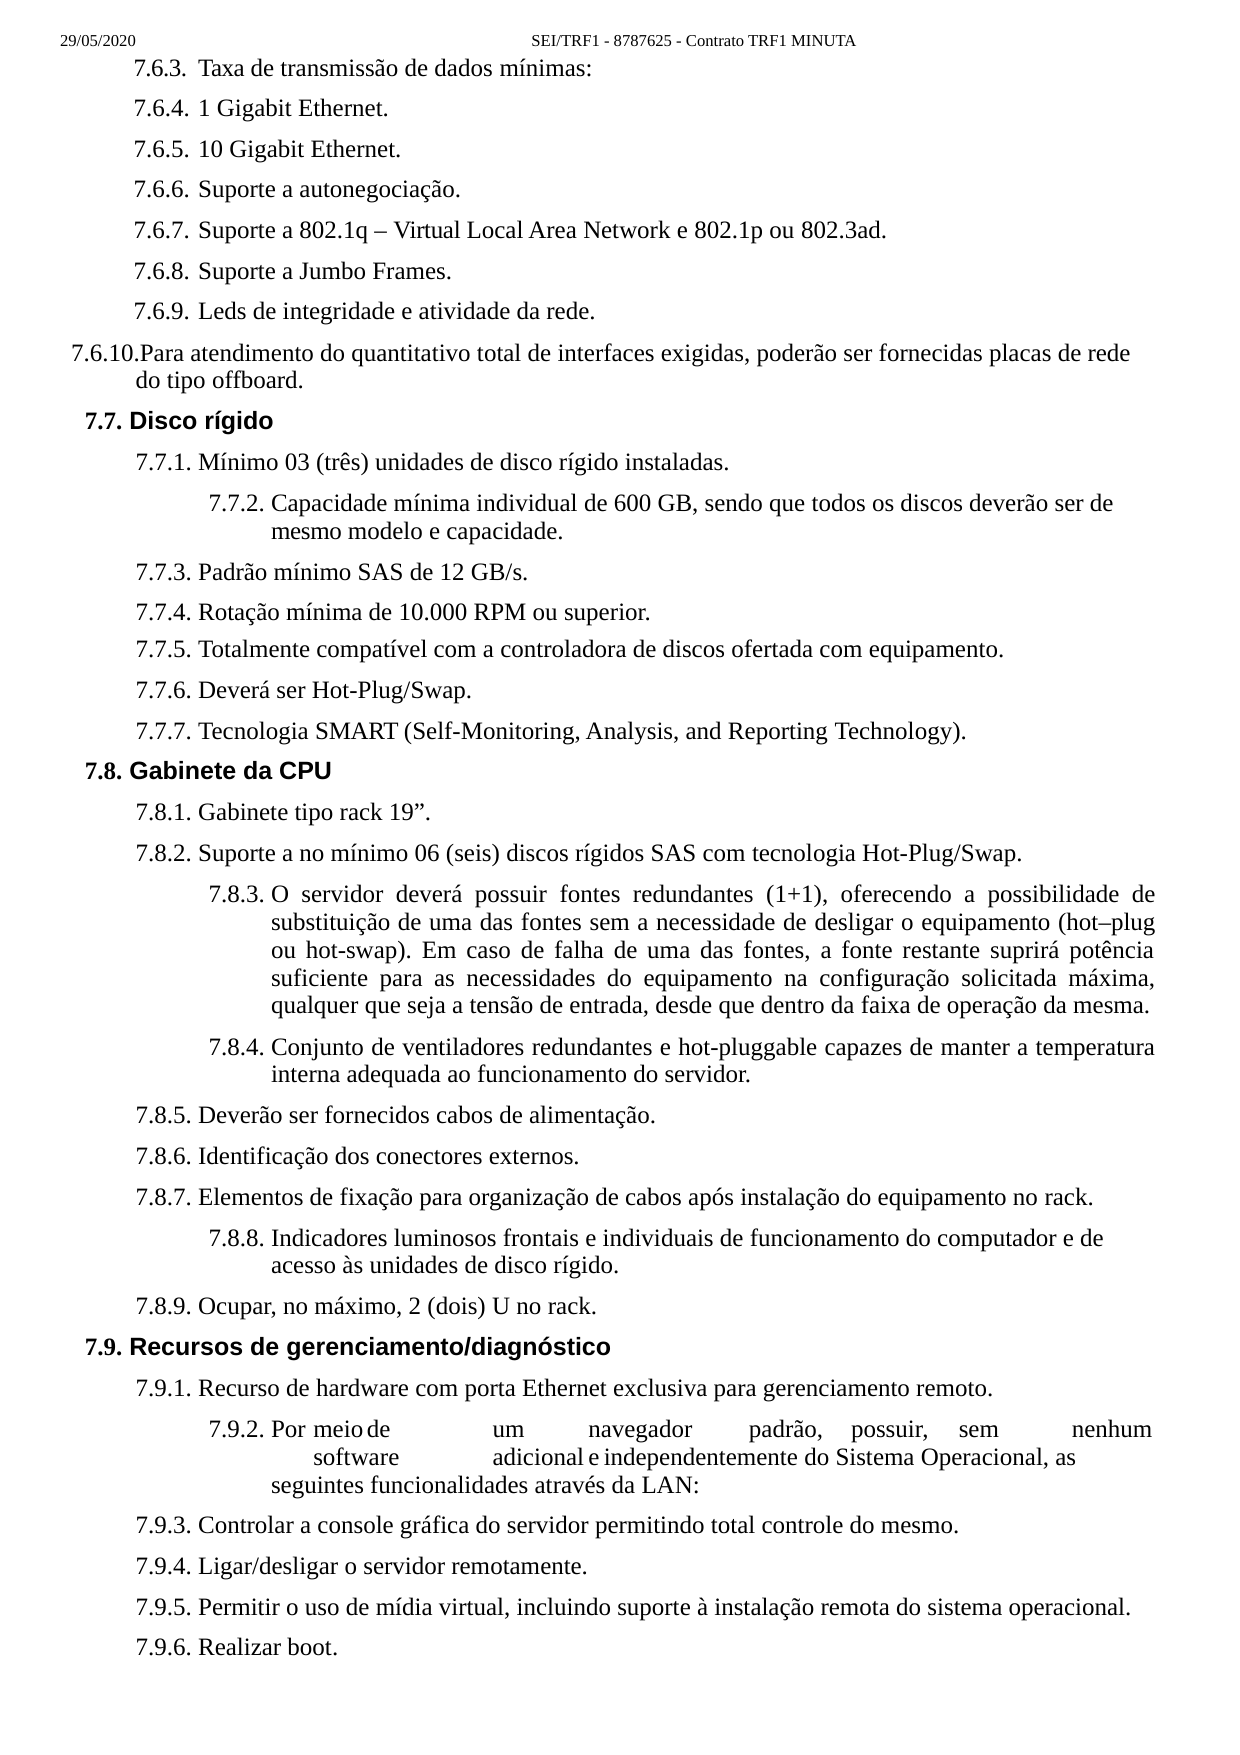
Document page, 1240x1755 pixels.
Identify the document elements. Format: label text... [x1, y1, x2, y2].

list Suporte a autonegociação. [133, 174, 1189, 203]
list Conjunto de ventiladores redundantes e hot-pluggable capazes de manter a temperatura interna adequada ao funcionamento do servidor. [208, 1032, 1156, 1088]
list Suporte a no mínimo 06 (seis) discos rígidos SAS com tecnologia Hot-Plug/Swap. [135, 838, 1189, 867]
list Suporte a 802.1q – Virtual Local Area Network e 802.1p ou 802.3ad. [133, 215, 1189, 244]
list Ligar/desligar o servidor remotamente. [135, 1551, 1189, 1580]
list Deverão ser fornecidos cabos de alimentação. [135, 1100, 1189, 1129]
list Identificação dos conectores externos. [135, 1141, 1189, 1170]
list Gabinete tipo rack 19”. [135, 797, 1189, 826]
list Taxa de transmissão de dados mínimas: [133, 53, 1189, 81]
list Indicadores luminosos frontais e individuais de funcionamento do computador e de acesso às unidades de disco rígido. [208, 1223, 1156, 1279]
list Elementos de fixação para organização de cabos após instalação do equipamento no rack. [135, 1182, 1189, 1210]
list Suporte a Jumbo Frames. [133, 256, 1189, 284]
list 10 Gigabit Ethernet. [133, 134, 1189, 163]
list Mínimo 03 (três) unidades de disco rígido instaladas. [135, 447, 1189, 476]
list 1 Gigabit Ethernet. [133, 93, 1189, 122]
list Recurso de hardware com porta Ethernet exclusiva para gerenciamento remoto. [135, 1373, 1189, 1401]
subtitle Recursos de gerenciamento/diagnóstico [106, 1332, 1189, 1361]
list Totalmente compatível com a controladora de discos ofertada com equipamento. [135, 634, 1189, 663]
list Ocupar, no máximo, 2 (dois) U no rack. [135, 1291, 1189, 1320]
list Leds de integridade e atividade da rede. [133, 296, 1189, 325]
list Controlar a console gráfica do servidor permitindo total controle do mesmo. [135, 1510, 1189, 1539]
list Tecnologia SMART (Self-Monitoring, Analysis, and Reporting Technology). [135, 716, 1189, 744]
list Rotação mínima de 10.000 RPM ou superior. [135, 597, 1189, 626]
list Padrão mínimo SAS de 12 GB/s. [135, 557, 1189, 586]
list O servidor deverá possuir fontes redundantes (1+1), oferecendo a possibilidade de substituição de uma das fontes sem a necessidade de desligar o equipamento (hot–plug ou hot-swap). Em caso de falha de uma das fontes, a fonte restante suprirá potência suficiente para as necessidades do equipamento na configuração solicitada máxima, qualquer que seja a tensão de entrada, desde que dentro da faixa de operação da mesma. [208, 879, 1156, 1019]
subtitle Gabinete da CPU [106, 756, 1189, 785]
list Para atendimento do quantitativo total de interfaces exigidas, poderão ser fornecidas placas de rede do tipo offboard. [71, 338, 1156, 394]
list Capacidade mínima individual de 600 GB, sendo que todos os discos deverão ser de mesmo modelo e capacidade. [208, 488, 1156, 545]
list Por meio de um navegador padrão, possuir, sem nenhum software adicional e independentemente do Sistema Operacional, as seguintes funcionalidades através da LAN: [208, 1414, 1156, 1498]
list Realizar boot. [135, 1632, 1189, 1661]
subtitle Disco rígido [106, 406, 1189, 435]
list Deverá ser Hot-Plug/Swap. [135, 675, 1189, 704]
list Permitir o uso de mídia virtual, incluindo suporte à instalação remota do sistema operacional. [135, 1592, 1189, 1620]
